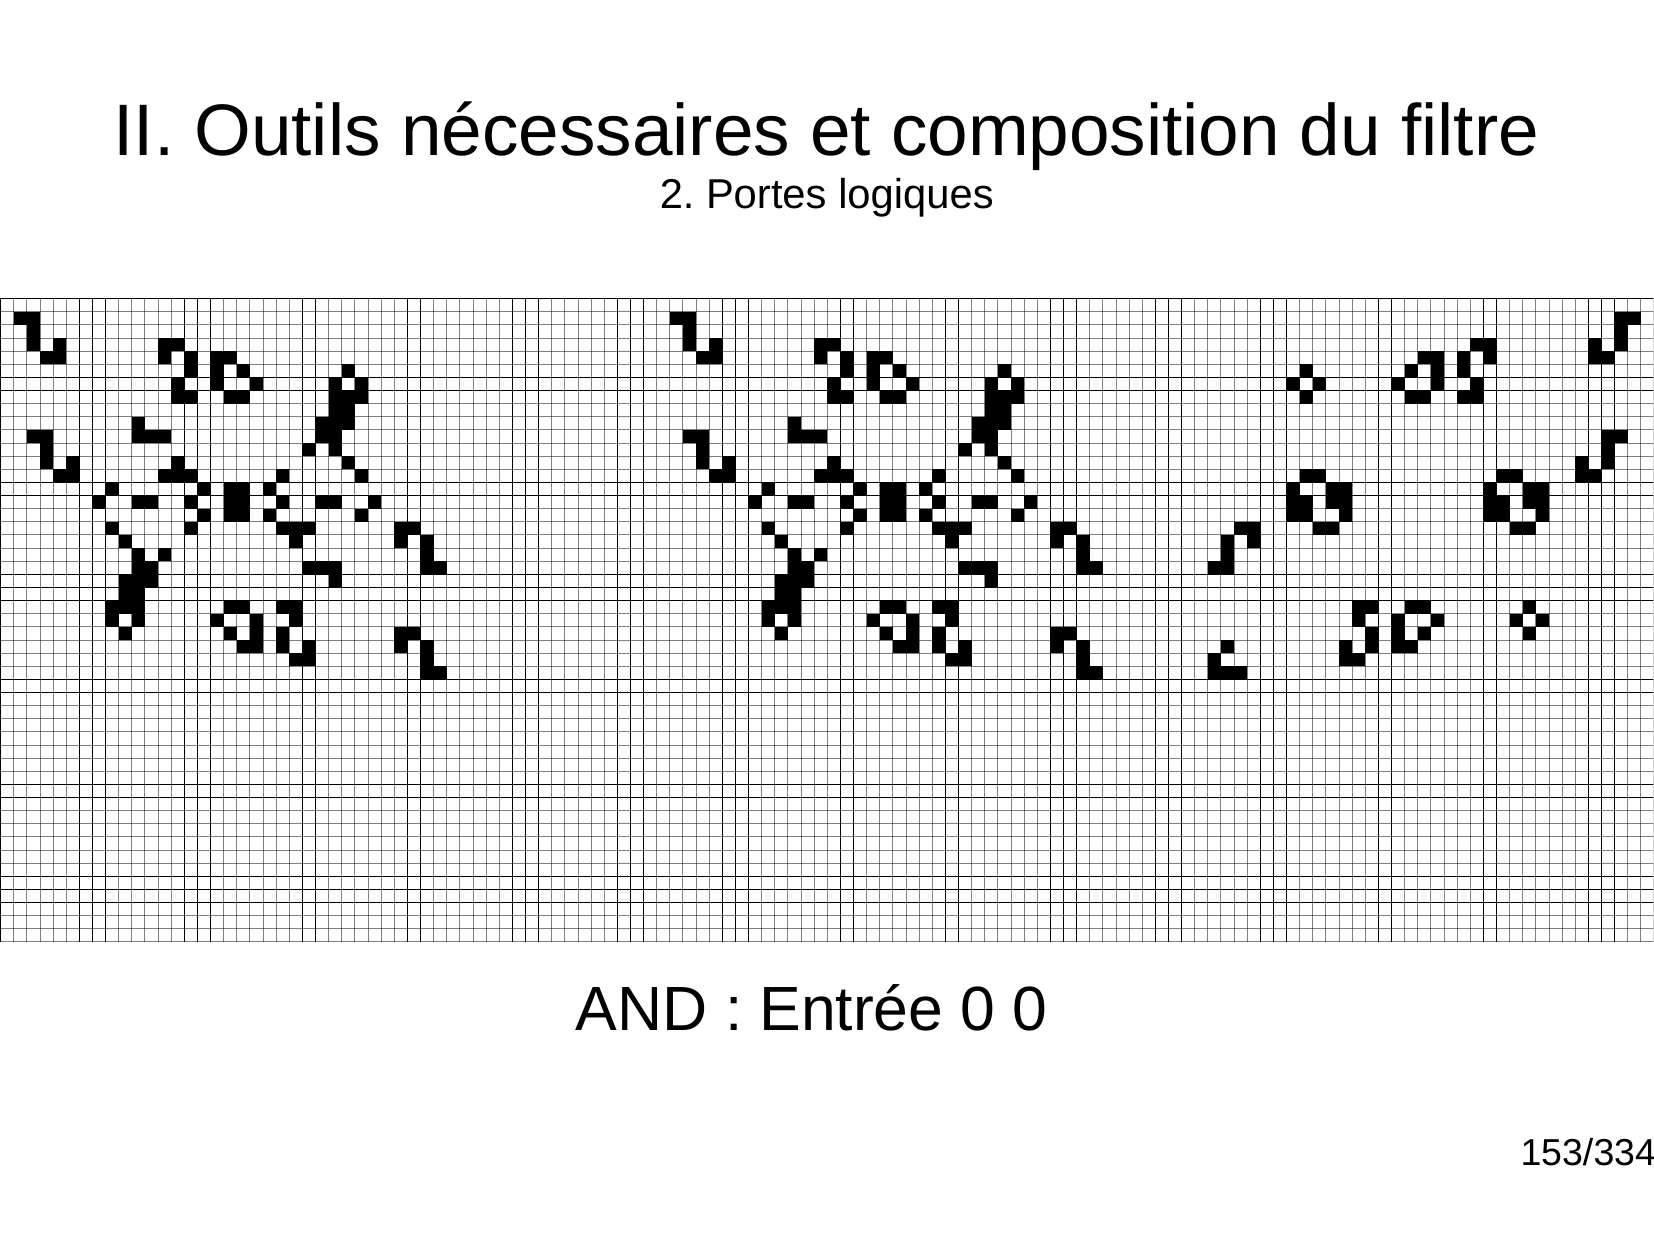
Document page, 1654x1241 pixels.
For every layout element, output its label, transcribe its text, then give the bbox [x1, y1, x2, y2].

title II. Outils nécessaires et composition du filtre 2. Portes logiques [82, 49, 1571, 257]
picture [0, 298, 1654, 942]
text_box <number>/334 [1505, 1124, 1654, 1182]
text_box AND : Entrée 0 0 [561, 966, 1063, 1052]
